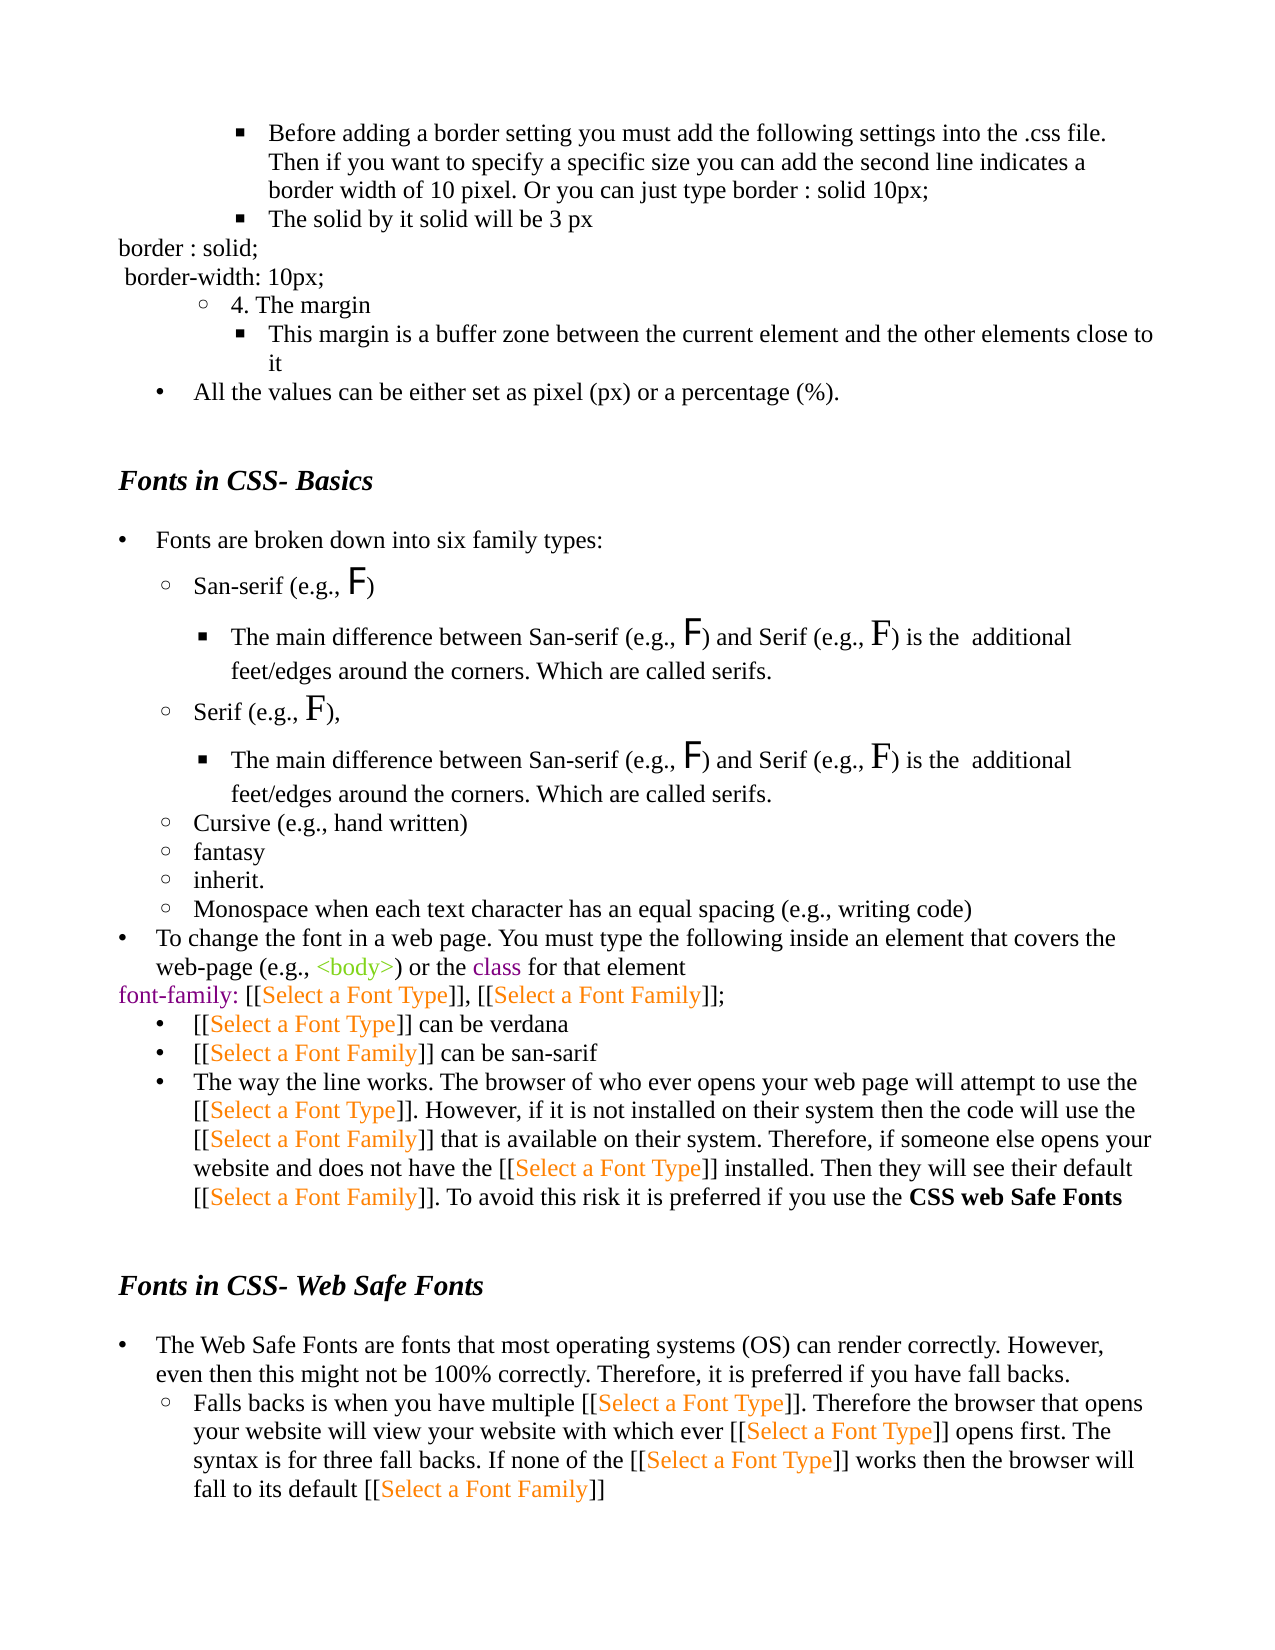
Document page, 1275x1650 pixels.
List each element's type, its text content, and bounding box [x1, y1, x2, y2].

list The Web Safe Fonts are fonts that most operating systems (OS) can render correctly. However, even then this might not be 100% correctly. Therefore, it is preferred if you have fall backs. [118, 1330, 1157, 1388]
list The solid by it solid will be 3 px [231, 204, 1157, 233]
list Cursive (e.g., hand written) [156, 808, 1157, 837]
list fantasy [156, 837, 1157, 865]
list [[Select a Font Type]] can be verdana [156, 1009, 1157, 1038]
list To change the font in a web page. You must type the following inside an element that covers the web-page (e.g., <body>) or the class for that element [118, 923, 1157, 980]
list inherit. [156, 865, 1157, 894]
text Fonts in CSS- Web Safe Fonts [118, 1268, 1157, 1301]
list This margin is a buffer zone between the current element and the other elements close to it [231, 319, 1157, 377]
list Fonts are broken down into six family types: [118, 525, 1157, 554]
list The way the line works. The browser of who ever opens your web page will attempt to use the [[Select a Font Type]]. However, if it is not installed on their system then the code will use the [[Select a Font Family]] that is available on their system. Therefore, if someone else opens your website and does not have the [[Select a Font Type]] installed. Then they will see their default [[Select a Font Family]]. To avoid this risk it is preferred if you use the CSS web Safe Fonts [156, 1067, 1157, 1210]
list [[Select a Font Family]] can be san-sarif [156, 1038, 1157, 1067]
text Fonts in CSS- Basics [118, 463, 1157, 497]
list Before adding a border setting you must add the following settings into the .css file. Then if you want to specify a specific size you can add the second line indicates a border width of 10 pixel. Or you can just type border : solid 10px; [231, 118, 1157, 204]
list Monospace when each text character has an equal spacing (e.g., writing code) [156, 894, 1157, 923]
list 4. The margin [193, 291, 1157, 319]
list San-serif (e.g., F) [156, 554, 1157, 605]
text border-width: 10px; [118, 262, 1157, 291]
list Falls backs is when you have multiple [[Select a Font Type]]. Therefore the browser that opens your website will view your website with which ever [[Select a Font Type]] opens first. The syntax is for three fall backs. If none of the [[Select a Font Type]] works then the browser will fall to its default [[Select a Font Family]] [156, 1388, 1157, 1503]
list Serif (e.g., F), [156, 685, 1157, 728]
list The main difference between San-serif (e.g., F) and Serif (e.g., F) is the additional feet/edges around the corners. Which are called serifs. [193, 728, 1157, 808]
text font-family: [[Select a Font Type]], [[Select a Font Family]]; [118, 980, 1157, 1009]
list All the values can be either set as pixel (px) or a percentage (%). [156, 377, 1157, 406]
text border : solid; [118, 233, 1157, 262]
list The main difference between San-serif (e.g., F) and Serif (e.g., F) is the additional feet/edges around the corners. Which are called serifs. [193, 605, 1157, 685]
